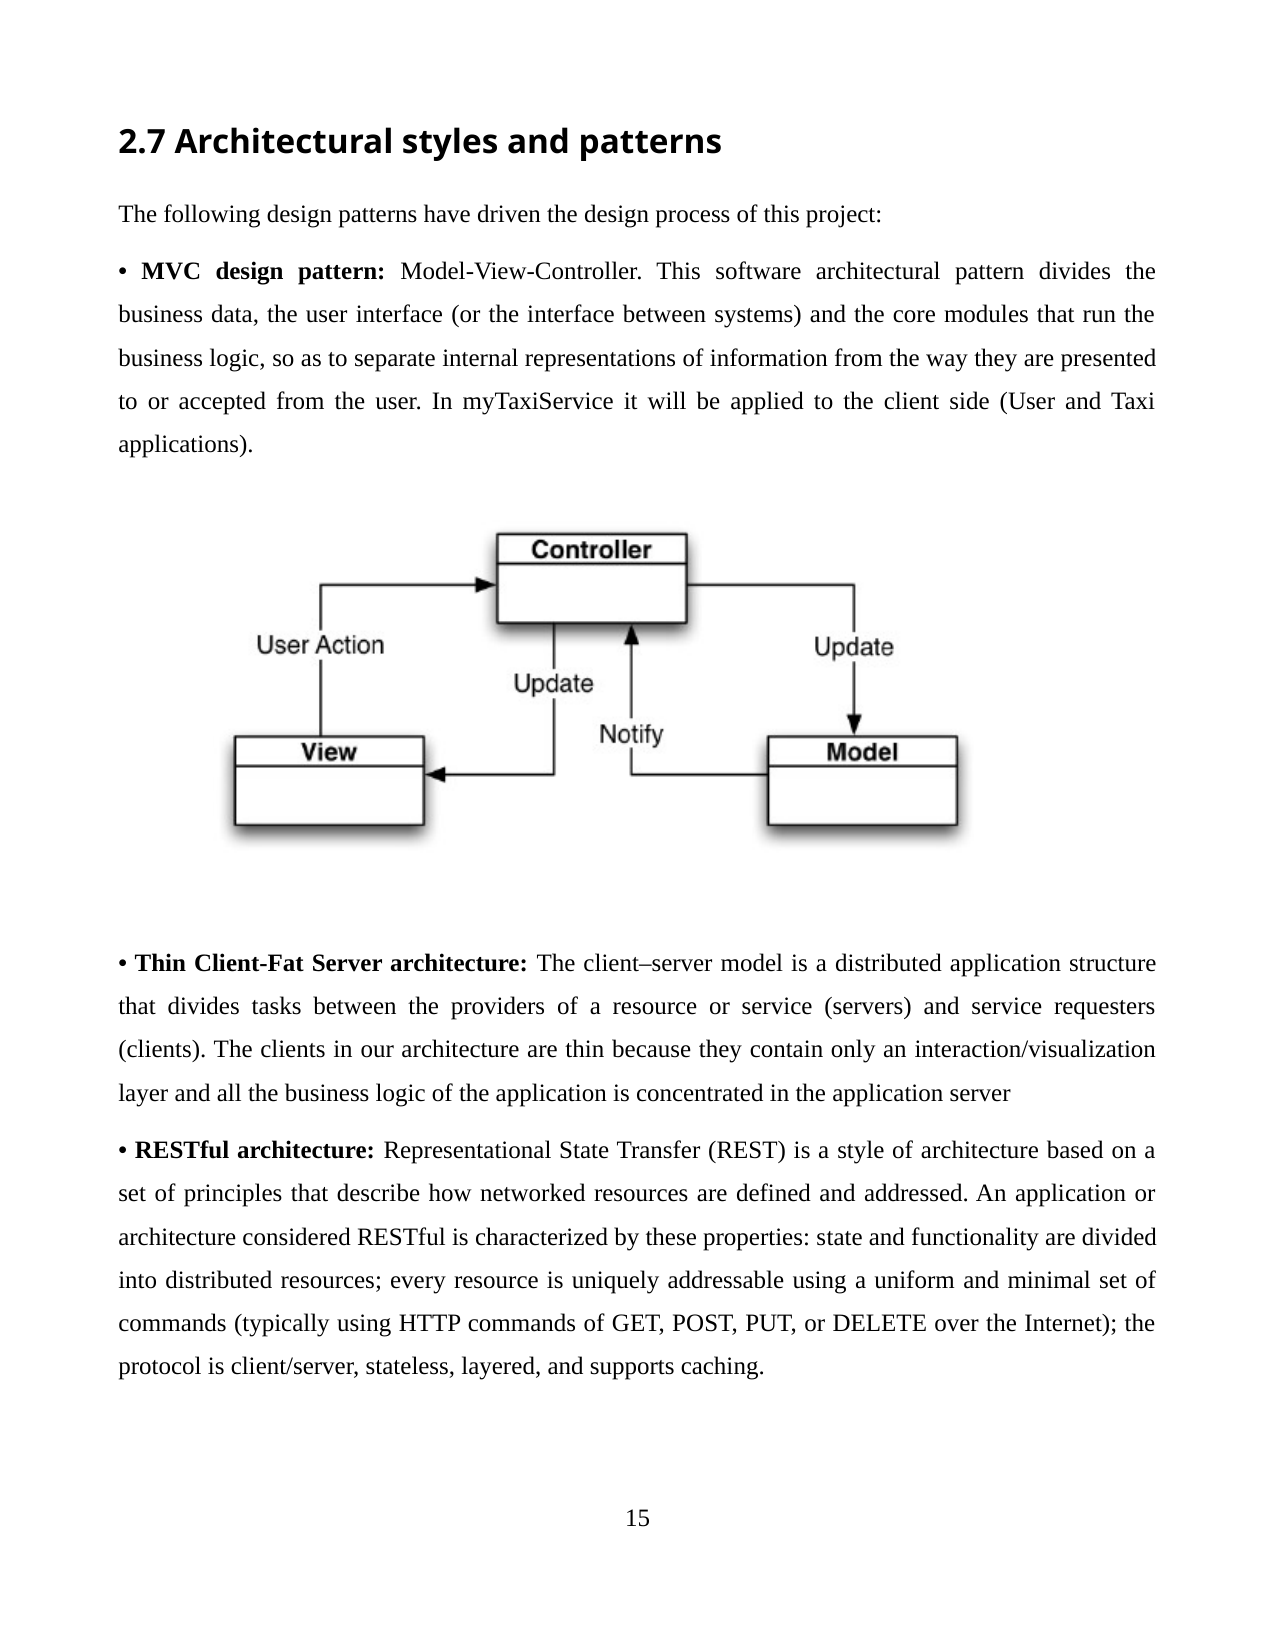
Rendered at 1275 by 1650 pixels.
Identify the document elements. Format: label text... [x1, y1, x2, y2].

text The following design patterns have driven the design process of this project: [118, 199, 1157, 227]
subtitle 2.7 Architectural styles and patterns [118, 118, 1157, 163]
text • MVC design pattern: Model-View-Controller. This software architectural pattern divides the business data, the user interface (or the interface between systems) and the core modules that run the business logic, so as to separate internal representations of information from the way they are presented to or accepted from the user. In myTaxiService it will be applied to the client side (User and Taxi applications). [118, 256, 1157, 458]
picture [212, 520, 980, 857]
text • Thin Client-Fat Server architecture: The client–server model is a distributed application structure that divides tasks between the providers of a resource or service (servers) and service requesters (clients). The clients in our architecture are thin because they contain only an interaction/visualization layer and all the business logic of the application is concentrated in the application server [118, 948, 1157, 1106]
text • RESTful architecture: Representational State Transfer (REST) is a style of architecture based on a set of principles that describe how networked resources are defined and addressed. An application or architecture considered RESTful is characterized by these properties: state and functionality are divided into distributed resources; every resource is uniquely addressable using a uniform and minimal set of commands (typically using HTTP commands of GET, POST, PUT, or DELETE over the Internet); the protocol is client/server, stateless, layered, and supports caching. [118, 1135, 1157, 1380]
